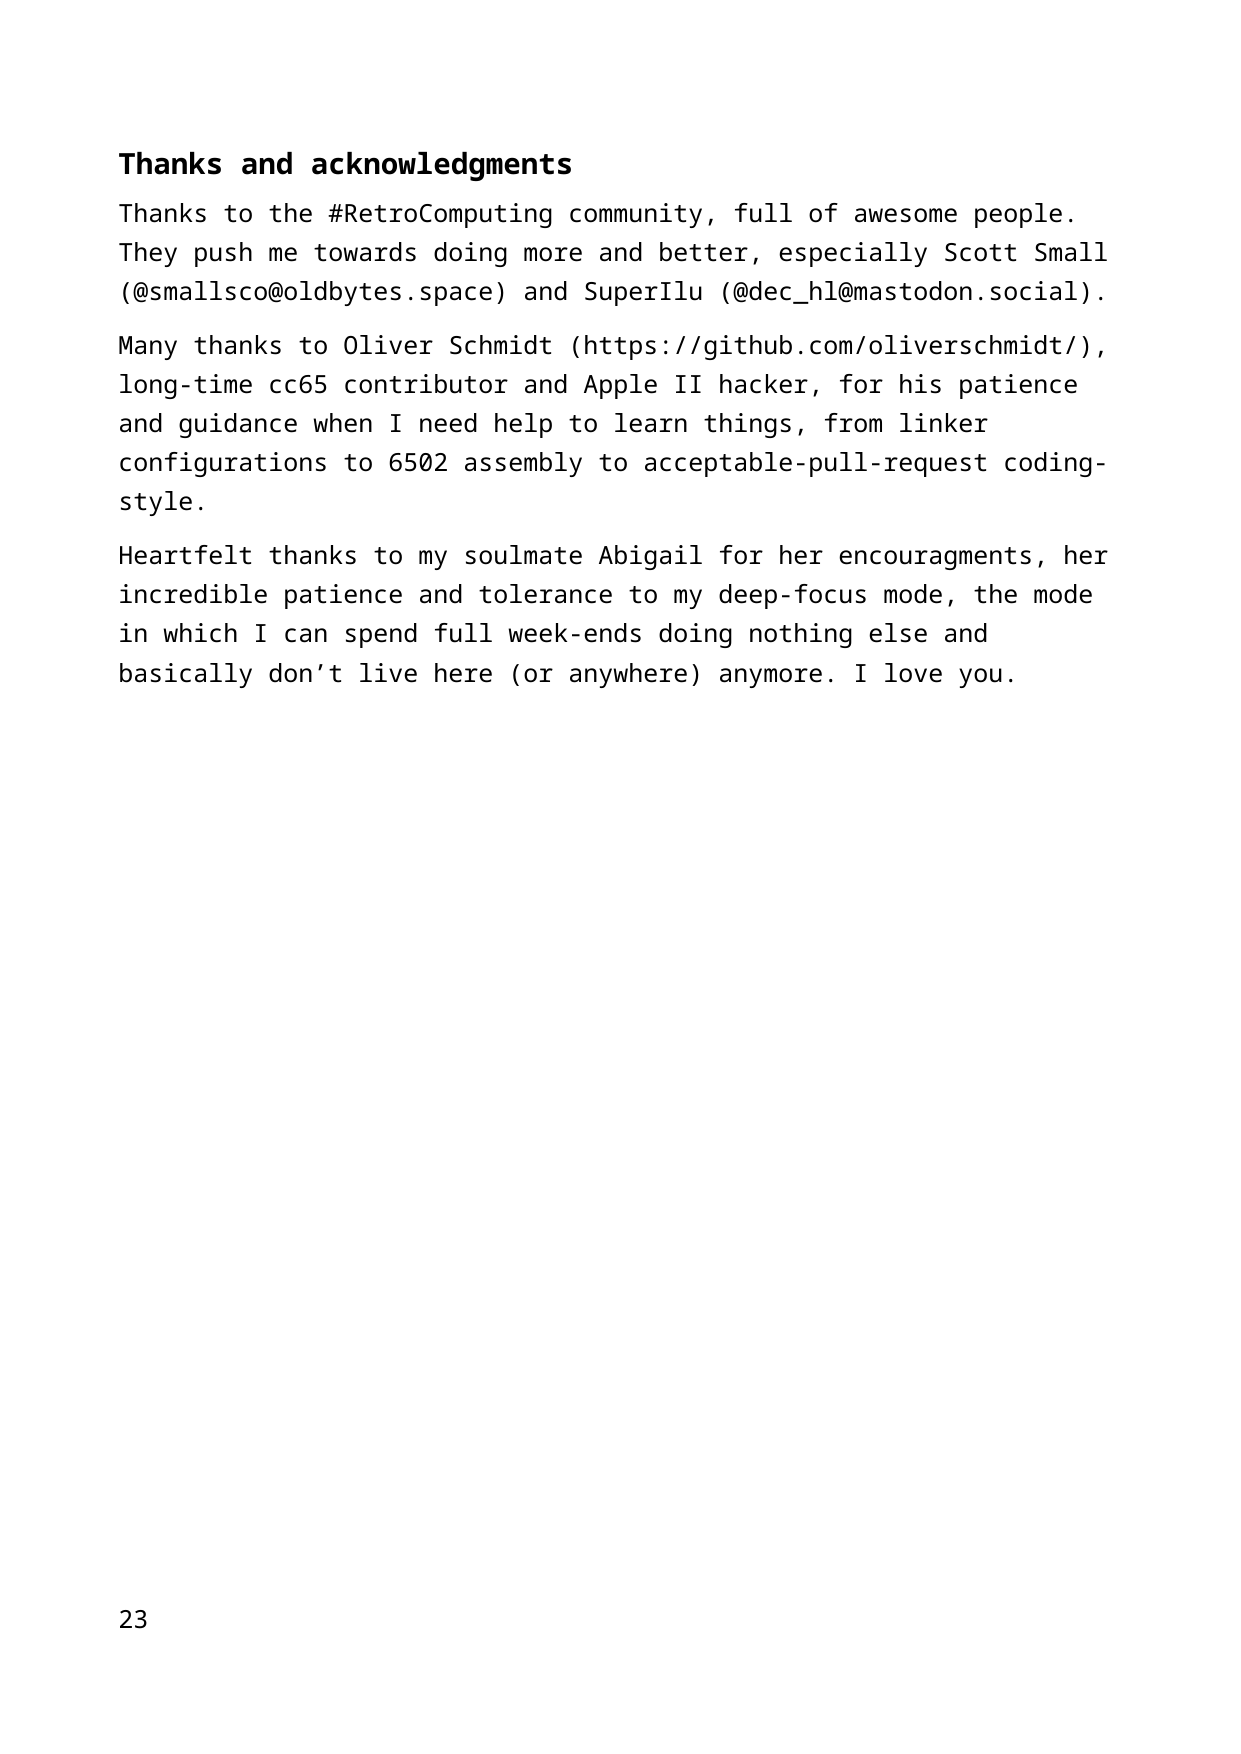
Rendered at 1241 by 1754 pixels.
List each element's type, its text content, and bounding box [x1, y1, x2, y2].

subtitle Thanks and acknowledgments [118, 143, 1122, 183]
text Heartfelt thanks to my soulmate Abigail for her encouragments, her incredible patience and tolerance to my deep-focus mode, the mode in which I can spend full week-ends doing nothing else and basically don’t live here (or anywhere) anymore. I love you. [118, 538, 1122, 689]
text Many thanks to Oliver Schmidt (https://github.com/oliverschmidt/), long-time cc65 contributor and Apple II hacker, for his patience and guidance when I need help to learn things, from linker configurations to 6502 assembly to acceptable-pull-request coding-style. [118, 327, 1122, 518]
text Thanks to the #RetroComputing community, full of awesome people. They push me towards doing more and better, especially Scott Small (@smallsco@oldbytes.space) and SuperIlu (@dec_hl@mastodon.social). [118, 195, 1122, 308]
